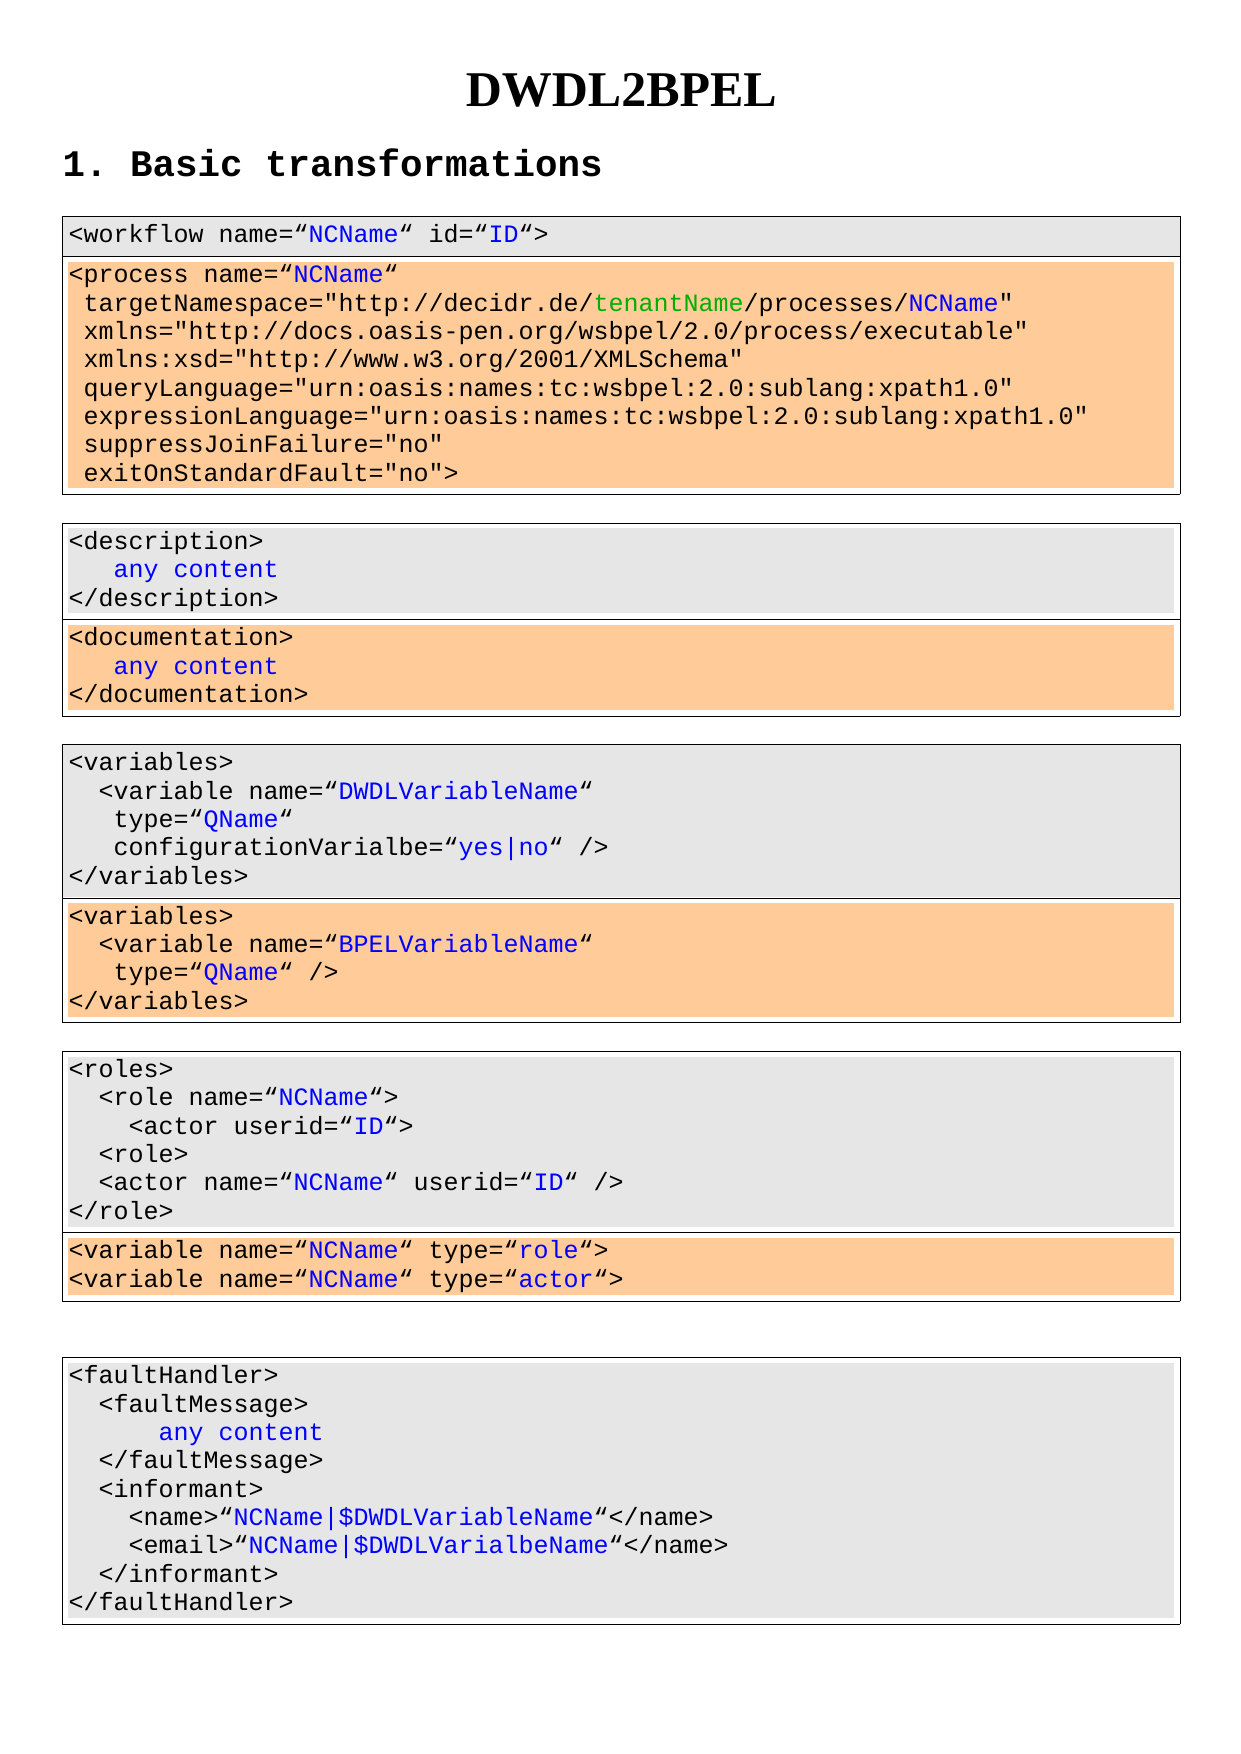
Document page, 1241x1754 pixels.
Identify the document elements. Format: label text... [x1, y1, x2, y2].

text DWDL2BPEL [62, 59, 1180, 117]
table_header <roles> <role name=“NCName“> <actor userid=“ID“> <role> <actor name=“NCName“ userid=“ID“ /> </role> [63, 1052, 1180, 1232]
table_header <workflow name=“NCName“ id=“ID“> [63, 217, 1180, 256]
text 1. Basic transformations [62, 145, 1180, 188]
table_header <variables> <variable name=“DWDLVariableName“ type=“QName“ configurationVarialbe=“yes|no“ /> </variables> [63, 745, 1180, 897]
table_cell <documentation> any content </documentation> [63, 620, 1180, 716]
table_cell <variables> <variable name=“BPELVariableName“ type=“QName“ /> </variables> [63, 899, 1180, 1022]
table_header <description> any content </description> [63, 524, 1180, 619]
table_cell <variable name=“NCName“ type=“role“> <variable name=“NCName“ type=“actor“> [63, 1233, 1180, 1301]
table_header <faultHandler> <faultMessage> any content </faultMessage> <informant> <name>“NCName|$DWDLVariableName“</name> <email>“NCName|$DWDLVarialbeName“</name> </informant> </faultHandler> [63, 1358, 1180, 1624]
table_cell <process name=“NCName“ targetNamespace="http://decidr.de/tenantName/processes/NCName" xmlns="http://docs.oasis-pen.org/wsbpel/2.0/process/executable" xmlns:xsd="http://www.w3.org/2001/XMLSchema" queryLanguage="urn:oasis:names:tc:wsbpel:2.0:sublang:xpath1.0" expressionLanguage="urn:oasis:names:tc:wsbpel:2.0:sublang:xpath1.0" suppressJoinFailure="no" exitOnStandardFault="no"> [63, 257, 1180, 494]
